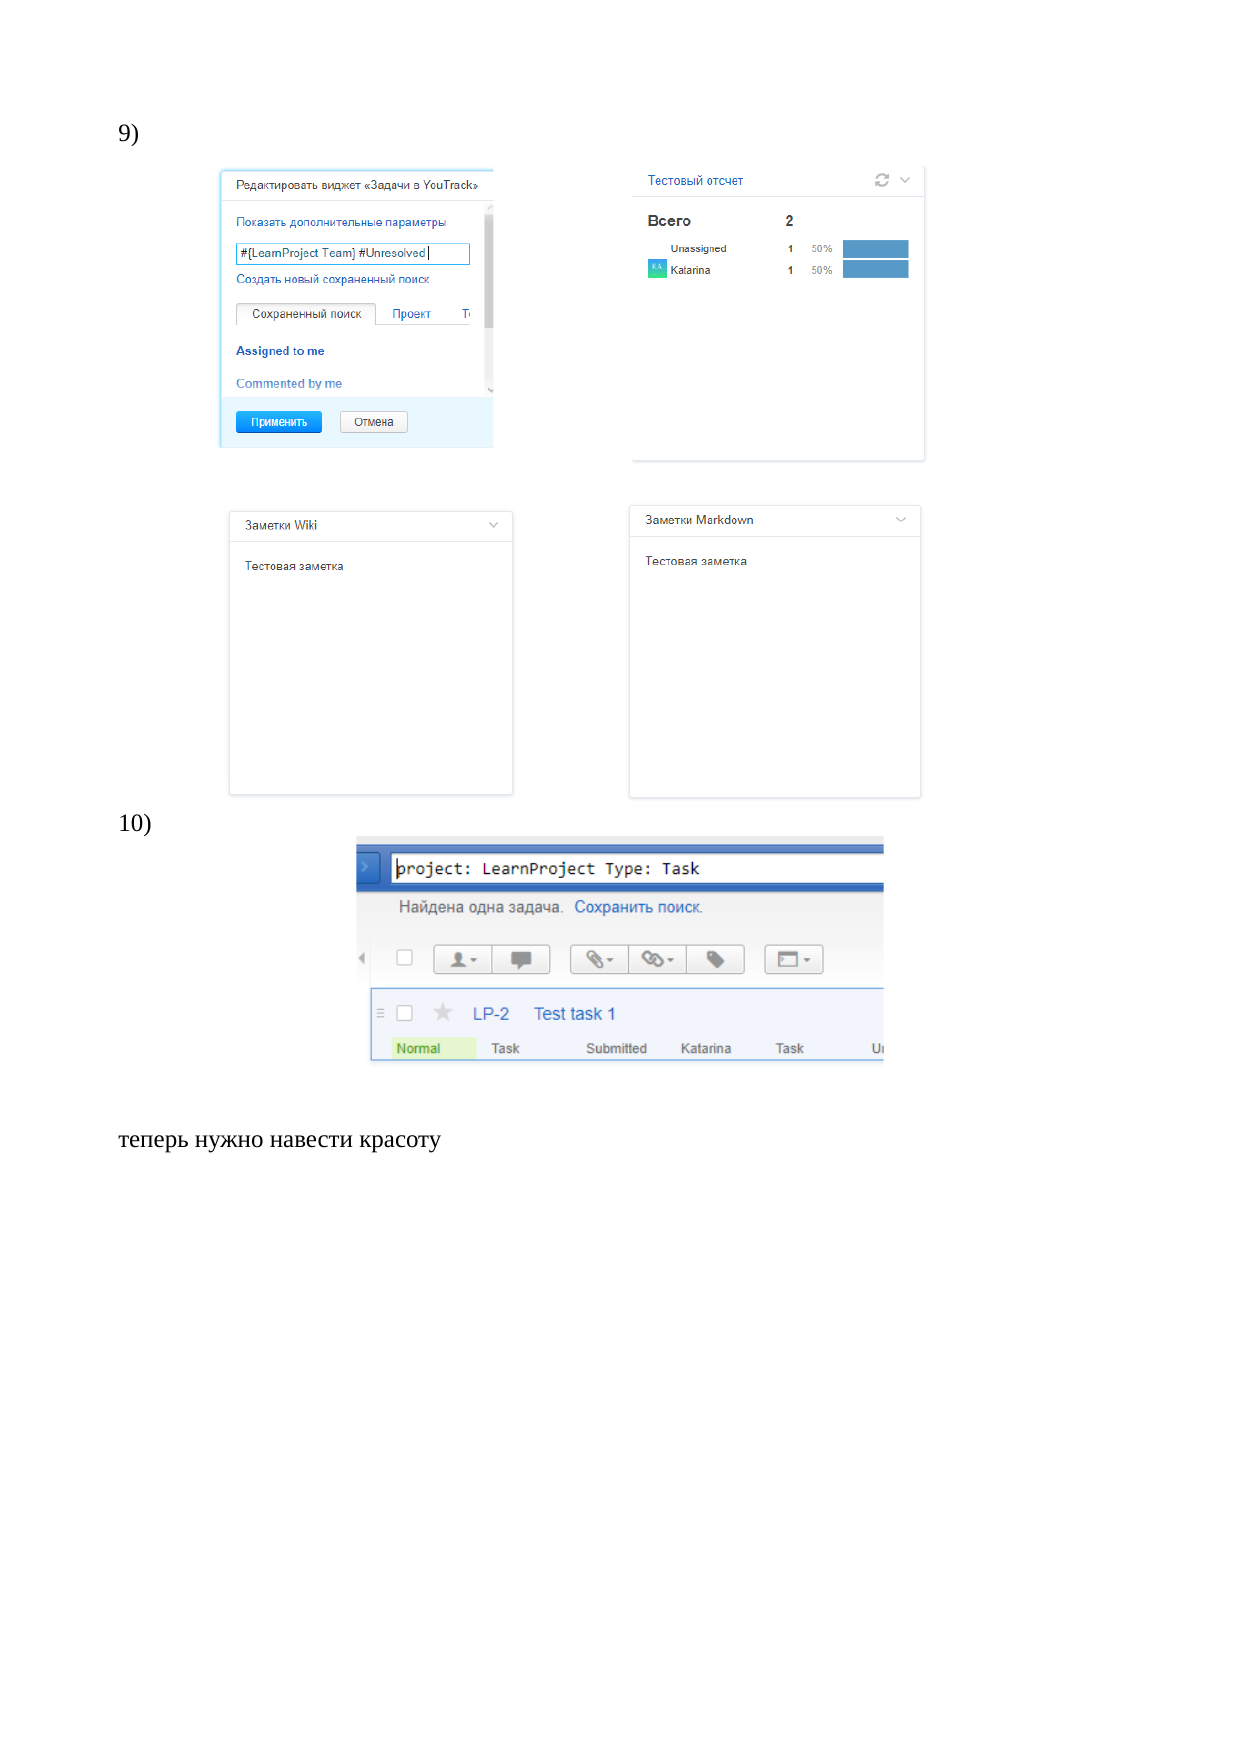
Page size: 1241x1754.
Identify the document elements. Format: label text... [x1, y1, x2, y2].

text 10) [118, 808, 1122, 837]
picture [356, 836, 884, 1078]
picture [625, 499, 928, 805]
text теперь нужно навести красоту [118, 1124, 1122, 1153]
picture [632, 166, 946, 464]
picture [215, 166, 494, 448]
picture [222, 504, 519, 799]
text 9) [118, 118, 1122, 147]
